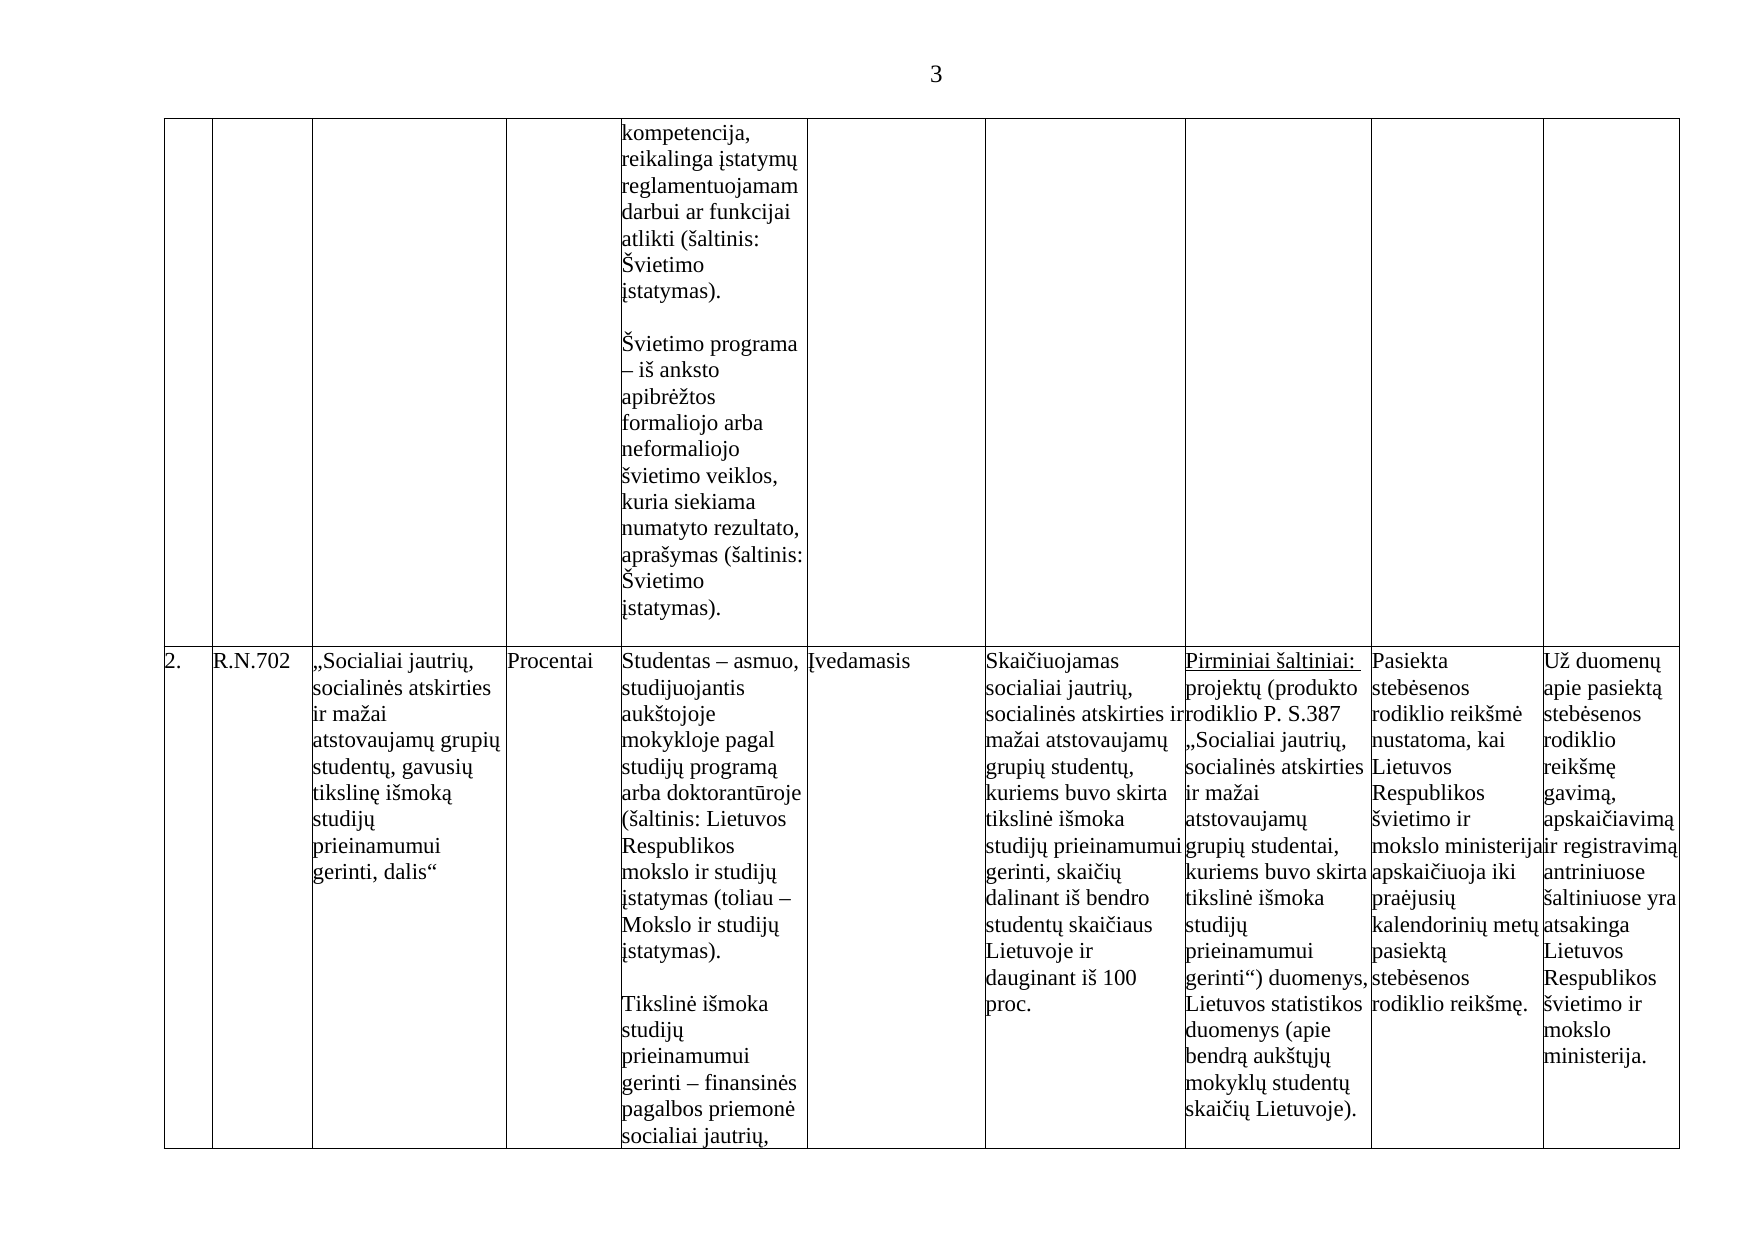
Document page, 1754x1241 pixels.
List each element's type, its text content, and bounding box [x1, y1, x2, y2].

table_cell Procentai [507, 647, 621, 1148]
table_cell [1544, 119, 1679, 646]
table_cell „Socialiai jautrių, socialinės atskirties ir mažai atstovaujamų grupių studentų, gavusių tikslinę išmoką studijų prieinamumui gerinti, dalis“ [313, 647, 506, 1148]
table_cell R.N.702 [213, 647, 312, 1148]
table_cell [313, 119, 506, 646]
table_cell [986, 119, 1185, 646]
table_cell Skaičiuojamas socialiai jautrių, socialinės atskirties ir mažai atstovaujamų grupių studentų, kuriems buvo skirta tikslinė išmoka studijų prieinamumui gerinti, skaičių dalinant iš bendro studentų skaičiaus Lietuvoje ir dauginant iš 100 proc. [986, 647, 1185, 1148]
table_cell [1186, 119, 1371, 646]
table_cell [165, 119, 212, 646]
table_cell [213, 119, 312, 646]
table_cell Studentas – asmuo, studijuojantis aukštojoje mokykloje pagal studijų programą arba doktorantūroje (šaltinis: Lietuvos Respublikos mokslo ir studijų įstatymas (toliau – Mokslo ir studijų įstatymas). Tikslinė išmoka studijų prieinamumui gerinti – finansinės pagalbos priemonė socialiai jautrių, [622, 647, 807, 1148]
table_cell kompetencija, reikalinga įstatymų reglamentuojamam darbui ar funkcijai atlikti (šaltinis: Švietimo įstatymas). Švietimo programa – iš anksto apibrėžtos formaliojo arba neformaliojo švietimo veiklos, kuria siekiama numatyto rezultato, aprašymas (šaltinis: Švietimo įstatymas). [622, 119, 807, 646]
table_cell 2. [165, 647, 212, 1148]
table_cell Pasiekta stebėsenos rodiklio reikšmė nustatoma, kai Lietuvos Respublikos švietimo ir mokslo ministerija apskaičiuoja iki praėjusių kalendorinių metų pasiektą stebėsenos rodiklio reikšmę. [1372, 647, 1543, 1148]
table_cell Už duomenų apie pasiektą stebėsenos rodiklio reikšmę gavimą, apskaičiavimą ir registravimą antriniuose šaltiniuose yra atsakinga Lietuvos Respublikos švietimo ir mokslo ministerija. [1544, 647, 1679, 1148]
table_cell [507, 119, 621, 646]
table_cell Pirminiai šaltiniai: projektų (produkto rodiklio P. S.387 „Socialiai jautrių, socialinės atskirties ir mažai atstovaujamų grupių studentai, kuriems buvo skirta tikslinė išmoka studijų prieinamumui gerinti“) duomenys, Lietuvos statistikos duomenys (apie bendrą aukštųjų mokyklų studentų skaičių Lietuvoje). [1186, 647, 1371, 1148]
table_cell [808, 119, 985, 646]
table_cell Įvedamasis [808, 647, 985, 1148]
table_cell [1372, 119, 1543, 646]
